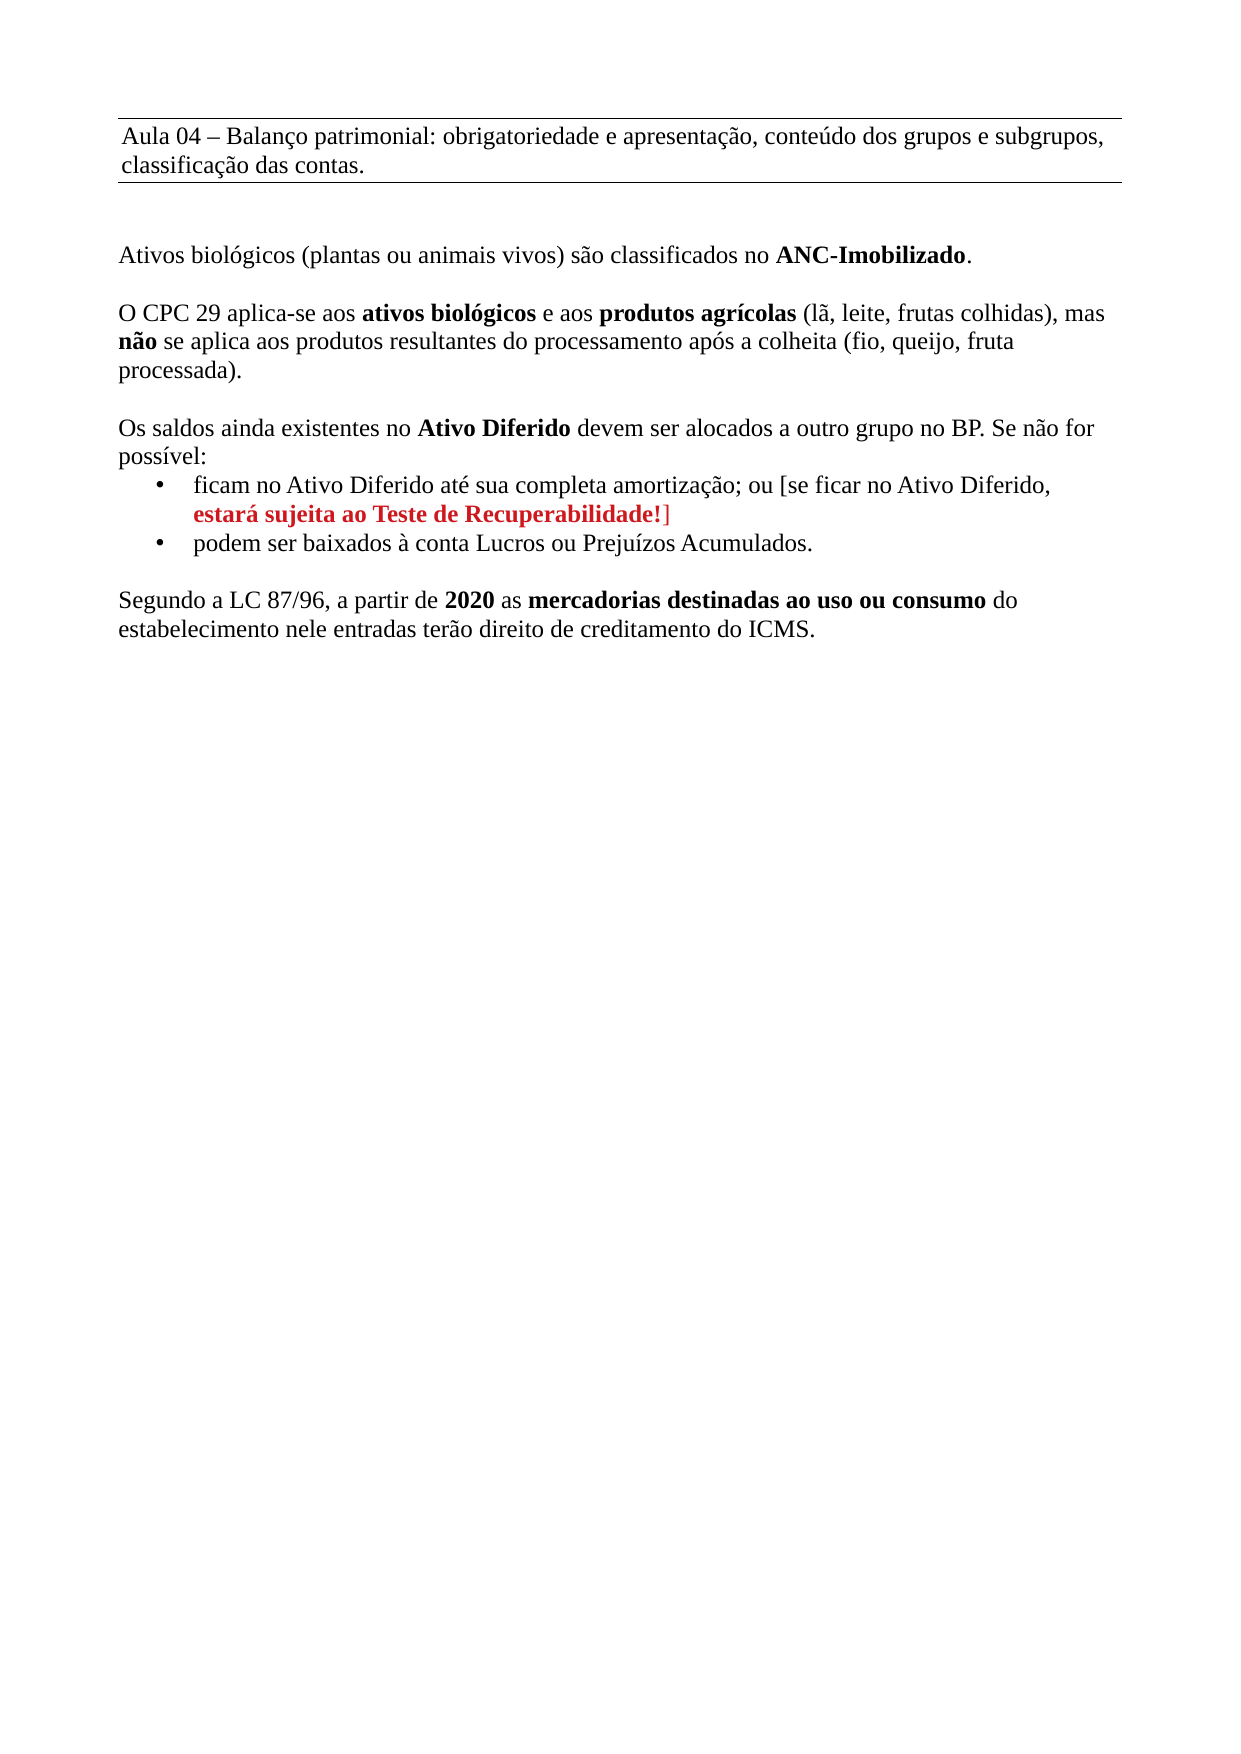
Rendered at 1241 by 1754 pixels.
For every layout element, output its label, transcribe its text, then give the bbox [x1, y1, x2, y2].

text Ativos biológicos (plantas ou animais vivos) são classificados no ANC-Imobilizado. [118, 240, 1122, 269]
text O CPC 29 aplica-se aos ativos biológicos e aos produtos agrícolas (lã, leite, frutas colhidas), mas não se aplica aos produtos resultantes do processamento após a colheita (fio, queijo, fruta processada). [118, 298, 1122, 384]
list podem ser baixados à conta Lucros ou Prejuízos Acumulados. [156, 528, 1122, 556]
text Segundo a LC 87/96, a partir de 2020 as mercadorias destinadas ao uso ou consumo do estabelecimento nele entradas terão direito de creditamento do ICMS. [118, 585, 1122, 643]
list ficam no Ativo Diferido até sua completa amortização; ou [se ficar no Ativo Diferido, estará sujeita ao Teste de Recuperabilidade!] [156, 470, 1122, 528]
text Os saldos ainda existentes no Ativo Diferido devem ser alocados a outro grupo no BP. Se não for possível: [118, 413, 1122, 470]
